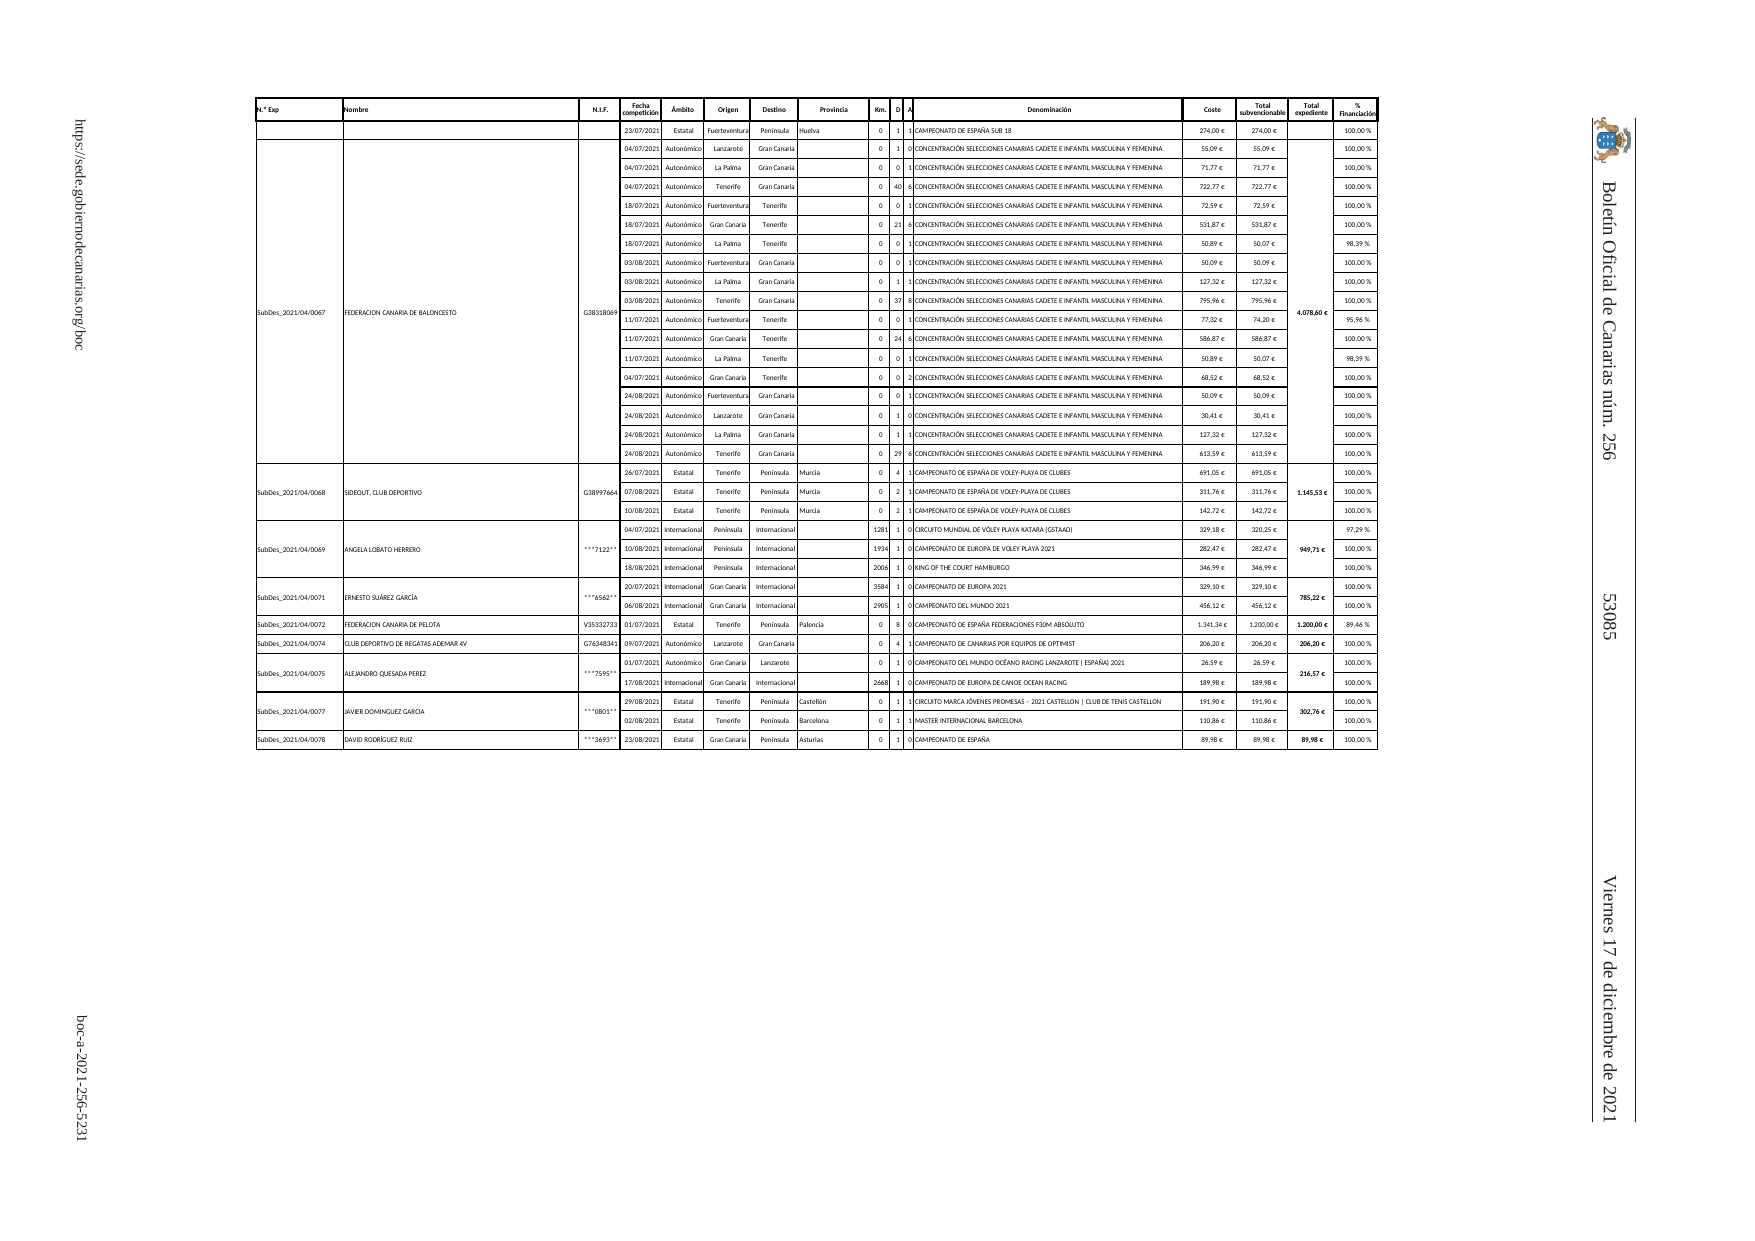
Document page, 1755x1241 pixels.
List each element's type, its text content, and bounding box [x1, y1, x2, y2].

table_cell Lanzarote [750, 654, 797, 672]
table_cell ANGELA LOBATO HERRERO [344, 521, 578, 577]
table_cell Murcia [798, 464, 868, 482]
table_cell CIRCUITO MARCA JÓVENES PROMESAS – 2021 CASTELLON | CLUB DE TENIS CASTELLON [914, 693, 1182, 710]
table_cell 795,96 € [1183, 292, 1236, 310]
text boc-a-2021-256-5231 [74, 1016, 91, 1145]
table_cell CONCENTRACIÓN SELECCIONES CANARIAS CADETE E INFANTIL MASCULINA Y FEMENINA [914, 311, 1182, 329]
table_cell Fuerteventura [704, 122, 749, 138]
table_cell 0 [904, 731, 913, 748]
table_cell Gran Canaria [704, 368, 749, 386]
table_cell 0 [869, 654, 889, 672]
table_cell 24/08/2021 [621, 426, 661, 443]
table_cell 722,77 € [1237, 178, 1287, 196]
table_cell 55,09 € [1183, 140, 1236, 158]
table_cell Gran Canaria [750, 445, 797, 463]
table_cell 18/08/2021 [621, 559, 661, 577]
table_cell Estatal [662, 502, 703, 520]
table_cell 50,89 € [1183, 349, 1236, 367]
table_cell CONCENTRACIÓN SELECCIONES CANARIAS CADETE E INFANTIL MASCULINA Y FEMENINA [914, 388, 1182, 405]
table_cell Autonómico [662, 368, 703, 386]
table_cell 0 [904, 140, 913, 158]
table_cell [257, 122, 343, 138]
table_cell 795,96 € [1237, 292, 1287, 310]
table_cell Gran Canaria [704, 731, 749, 748]
table_header Total subvencionable [1237, 99, 1287, 120]
table_cell 456,12 € [1183, 597, 1236, 615]
table_cell Tenerife [750, 197, 797, 215]
table_cell 3584 [869, 578, 889, 596]
table_cell CAMPEONATO DEL MUNDO 2021 [914, 597, 1182, 615]
table_cell 29/08/2021 [621, 693, 661, 710]
table_cell 0 [904, 654, 913, 672]
table_cell 72,59 € [1237, 197, 1287, 215]
table_cell Estatal [662, 731, 703, 748]
table_cell [798, 654, 868, 672]
table_cell 0 [869, 502, 889, 520]
table_cell Estatal [662, 616, 703, 634]
table_cell 30,41 € [1183, 406, 1236, 424]
table_cell 55,09 € [1237, 140, 1287, 158]
table_cell Península [750, 464, 797, 482]
table_cell 2905 [869, 597, 889, 615]
table_cell 329,10 € [1237, 578, 1287, 596]
table_cell 586,87 € [1183, 330, 1236, 348]
table_cell 127,32 € [1183, 426, 1236, 443]
table_cell 50,09 € [1237, 388, 1287, 405]
table_cell 100,00 % [1334, 216, 1377, 234]
table_cell 100,00 % [1334, 731, 1377, 748]
table_cell MASTER INTERNACIONAL BARCELONA [914, 711, 1182, 729]
table_cell 189,98 € [1183, 673, 1236, 691]
table_cell 320,25 € [1237, 521, 1287, 539]
table_cell FEDERACION CANARIA DE BALONCESTO [344, 140, 578, 463]
table_cell 0 [869, 122, 889, 138]
table_cell CONCENTRACIÓN SELECCIONES CANARIAS CADETE E INFANTIL MASCULINA Y FEMENINA [914, 368, 1182, 386]
table_cell Tenerife [704, 616, 749, 634]
table_cell 1 [890, 273, 903, 291]
table_cell Estatal [662, 483, 703, 501]
table_cell 100,00 % [1334, 273, 1377, 291]
table_cell Autonómico [662, 197, 703, 215]
table_cell La Palma [704, 349, 749, 367]
table_cell 1 [890, 521, 903, 539]
table_cell 0 [869, 406, 889, 424]
table_cell Gran Canaria [750, 426, 797, 443]
table_cell CAMPEONATO DE EUROPA DE VOLEY PLAYA 2021 [914, 540, 1182, 558]
table_cell 10/08/2021 [621, 540, 661, 558]
table_cell Lanzarote [704, 406, 749, 424]
table_cell Fuerteventura [704, 254, 749, 272]
table_cell 329,18 € [1183, 521, 1236, 539]
table_cell 1 [904, 426, 913, 443]
table_cell 100,00 % [1334, 292, 1377, 310]
table_cell 206,20 € [1237, 635, 1287, 653]
table_cell CAMPEONATO DE ESPAÑA DE VOLEY-PLAYA DE CLUBES [914, 464, 1182, 482]
table_cell 26/07/2021 [621, 464, 661, 482]
table_cell Tenerife [750, 330, 797, 348]
table_cell 0 [869, 368, 889, 386]
table_cell 691,05 € [1237, 464, 1287, 482]
table_cell [798, 368, 868, 386]
table_cell Autonómico [662, 159, 703, 177]
table_cell Península [750, 502, 797, 520]
table_cell CAMPEONATO DE ESPAÑA SUB 18 [914, 122, 1182, 138]
table_cell SubDes_2021/04/0072 [257, 616, 343, 634]
table_cell SIDEOUT, CLUB DEPORTIVO [344, 464, 578, 520]
table_cell 0 [869, 349, 889, 367]
table_cell [798, 540, 868, 558]
table_cell 04/07/2021 [621, 521, 661, 539]
table_cell [798, 292, 868, 310]
table_cell 0 [869, 330, 889, 348]
table_cell ***7595** [579, 654, 619, 691]
table_cell [798, 597, 868, 615]
table_cell FEDERACION CANARIA DE PELOTA [344, 616, 578, 634]
table_cell [798, 216, 868, 234]
table_cell Tenerife [704, 292, 749, 310]
table_cell 216,57 € [1288, 654, 1333, 691]
table_cell 0 [869, 635, 889, 653]
table_cell 691,05 € [1183, 464, 1236, 482]
table_cell 1934 [869, 540, 889, 558]
table_cell Fuerteventura [704, 388, 749, 405]
table_cell 722,77 € [1183, 178, 1236, 196]
table_cell Gran Canaria [750, 273, 797, 291]
table_cell [798, 197, 868, 215]
table_cell 1 [904, 464, 913, 482]
table_cell CONCENTRACIÓN SELECCIONES CANARIAS CADETE E INFANTIL MASCULINA Y FEMENINA [914, 349, 1182, 367]
table_cell 01/07/2021 [621, 616, 661, 634]
table_cell 02/08/2021 [621, 711, 661, 729]
table_cell 0 [869, 464, 889, 482]
table_cell CONCENTRACIÓN SELECCIONES CANARIAS CADETE E INFANTIL MASCULINA Y FEMENINA [914, 406, 1182, 424]
table_cell 89,98 € [1288, 731, 1333, 748]
table_cell [798, 254, 868, 272]
table_cell 282,47 € [1183, 540, 1236, 558]
table_cell Internacional [662, 540, 703, 558]
table_cell [798, 521, 868, 539]
table_cell 04/07/2021 [621, 140, 661, 158]
table_header A [904, 99, 912, 120]
table_cell 100,00 % [1334, 178, 1377, 196]
table_cell Gran Canaria [704, 330, 749, 348]
table_cell [798, 559, 868, 577]
text Viernes 17 de diciembre de 2021 [1600, 875, 1621, 1124]
table_cell Autonómico [662, 388, 703, 405]
table_cell Internacional [662, 597, 703, 615]
table_cell 4 [890, 635, 903, 653]
table_cell 0 [890, 159, 903, 177]
table_cell Internacional [750, 673, 797, 691]
table_cell Estatal [662, 464, 703, 482]
table_cell 20/07/2021 [621, 578, 661, 596]
table_header Denominación [914, 99, 1181, 120]
table_cell CONCENTRACIÓN SELECCIONES CANARIAS CADETE E INFANTIL MASCULINA Y FEMENINA [914, 159, 1182, 177]
table_cell Autonómico [662, 635, 703, 653]
table_cell Tenerife [750, 216, 797, 234]
table_cell 29 [890, 445, 903, 463]
table_cell 0 [904, 540, 913, 558]
table_cell 0 [904, 559, 913, 577]
table_cell JAVIER DOMINGUEZ GARCIA [344, 693, 578, 729]
table_cell 302,76 € [1288, 693, 1333, 729]
table_cell CAMPEONATO DE EUROPA DE CANOE OCEAN RACING [914, 673, 1182, 691]
text 53085 [1600, 593, 1621, 642]
table_cell 50,09 € [1183, 388, 1236, 405]
table_cell 127,32 € [1237, 273, 1287, 291]
table_cell 0 [869, 445, 889, 463]
table_cell Gran Canaria [750, 635, 797, 653]
table_cell CAMPEONATO DE ESPAÑA FEDERACIONES F30M ABSOLUTO [914, 616, 1182, 634]
table_cell 100,00 % [1334, 426, 1377, 443]
table_cell 72,59 € [1183, 197, 1236, 215]
table_cell 21 [890, 216, 903, 234]
table_cell [798, 635, 868, 653]
table_cell 17/08/2021 [621, 673, 661, 691]
table_cell [579, 122, 619, 138]
table_cell Península [704, 521, 749, 539]
table_cell 71,77 € [1183, 159, 1236, 177]
table_cell CONCENTRACIÓN SELECCIONES CANARIAS CADETE E INFANTIL MASCULINA Y FEMENINA [914, 292, 1182, 310]
table_cell Gran Canaria [704, 654, 749, 672]
table_cell CONCENTRACIÓN SELECCIONES CANARIAS CADETE E INFANTIL MASCULINA Y FEMENINA [914, 235, 1182, 253]
table_cell 1.200,00 € [1237, 616, 1287, 634]
table_cell 1 [904, 711, 913, 729]
table_cell Castellón [798, 693, 868, 710]
table_cell CAMPEONATO DE CANARIAS POR EQUIPOS DE OPTIMIST [914, 635, 1182, 653]
table_cell Tenerife [750, 235, 797, 253]
table_cell Gran Canaria [750, 388, 797, 405]
table_cell [798, 330, 868, 348]
table_cell 100,00 % [1334, 597, 1377, 615]
table_cell 11/07/2021 [621, 311, 661, 329]
table_cell 77,32 € [1183, 311, 1236, 329]
table_cell 04/07/2021 [621, 368, 661, 386]
table_cell 0 [869, 216, 889, 234]
table_cell 1 [890, 406, 903, 424]
table_cell 531,87 € [1237, 216, 1287, 234]
table_cell Tenerife [704, 693, 749, 710]
table_header Coste [1184, 99, 1235, 120]
table_cell 26,59 € [1237, 654, 1287, 672]
table_cell 329,10 € [1183, 578, 1236, 596]
table_cell 0 [890, 349, 903, 367]
table_cell KING OF THE COURT HAMBURGO [914, 559, 1182, 577]
table_cell 613,59 € [1237, 445, 1287, 463]
table_cell 189,98 € [1237, 673, 1287, 691]
table_cell 274,00 € [1183, 122, 1236, 138]
table_cell 1 [904, 273, 913, 291]
table_cell 1.145,53 € [1288, 464, 1333, 520]
table_cell 09/07/2021 [621, 635, 661, 653]
table_cell 89,98 € [1237, 731, 1287, 748]
table_cell Península [750, 483, 797, 501]
table_cell SubDes_2021/04/0077 [257, 693, 343, 729]
table_cell 1 [890, 711, 903, 729]
table_cell Autonómico [662, 654, 703, 672]
table_cell 50,09 € [1183, 254, 1236, 272]
table_cell 6 [904, 216, 913, 234]
table_cell 1 [890, 731, 903, 748]
table_cell 100,00 % [1334, 254, 1377, 272]
table_cell Fuerteventura [704, 311, 749, 329]
table_cell 24/08/2021 [621, 406, 661, 424]
table_cell 1.341,34 € [1183, 616, 1236, 634]
table_cell 531,87 € [1183, 216, 1236, 234]
table_cell Tenerife [704, 502, 749, 520]
table_cell 6 [904, 178, 913, 196]
table_cell 0 [904, 616, 913, 634]
table_cell 89,46 % [1334, 616, 1377, 634]
table_cell 100,00 % [1334, 406, 1377, 424]
table_header D [891, 99, 902, 120]
table_cell La Palma [704, 273, 749, 291]
table_header Nombre [344, 99, 578, 120]
table_cell La Palma [704, 235, 749, 253]
table_cell Lanzarote [704, 140, 749, 158]
table_cell 1 [890, 673, 903, 691]
table_cell 2006 [869, 559, 889, 577]
table_cell CAMPEONATO DE ESPAÑA DE VOLEY-PLAYA DE CLUBES [914, 483, 1182, 501]
table_cell CLUB DEPORTIVO DE REGATAS ADEMAR 4V [344, 635, 578, 653]
table_cell [1288, 122, 1333, 138]
table_cell 0 [869, 140, 889, 158]
table_cell La Palma [704, 426, 749, 443]
table_cell 24/08/2021 [621, 388, 661, 405]
table_cell Autonómico [662, 406, 703, 424]
table_header Destino [751, 99, 797, 120]
table_cell Gran Canaria [704, 597, 749, 615]
table_cell 191,90 € [1237, 693, 1287, 710]
table_cell Península [750, 616, 797, 634]
table_cell Autonómico [662, 330, 703, 348]
table_cell Lanzarote [704, 635, 749, 653]
table_cell Fuerteventura [704, 197, 749, 215]
table_cell Tenerife [750, 349, 797, 367]
table_cell 18/07/2021 [621, 197, 661, 215]
table_cell La Palma [704, 159, 749, 177]
table_header Fecha competición [621, 99, 660, 120]
table_cell 4 [890, 464, 903, 482]
table_cell ALEJANDRO QUESADA PEREZ [344, 654, 578, 691]
table_cell 127,32 € [1183, 273, 1236, 291]
table_cell Gran Canaria [750, 254, 797, 272]
table_header Km. [870, 99, 889, 120]
table_cell Autonómico [662, 311, 703, 329]
table_cell 1 [904, 197, 913, 215]
table_cell 1 [904, 235, 913, 253]
table_cell 1 [904, 388, 913, 405]
table_cell 0 [869, 273, 889, 291]
table_cell 100,00 % [1334, 388, 1377, 405]
table_cell 1 [890, 540, 903, 558]
table_cell CONCENTRACIÓN SELECCIONES CANARIAS CADETE E INFANTIL MASCULINA Y FEMENINA [914, 254, 1182, 272]
table_cell 110,86 € [1183, 711, 1236, 729]
table_cell 311,76 € [1183, 483, 1236, 501]
table_cell Murcia [798, 502, 868, 520]
table_cell 1 [904, 693, 913, 710]
table_cell 1 [890, 426, 903, 443]
table_cell 0 [869, 731, 889, 748]
table_cell 0 [890, 388, 903, 405]
table_cell [798, 406, 868, 424]
table_cell 100,00 % [1334, 635, 1377, 653]
table_cell CAMPEONATO DE EUROPA 2021 [914, 578, 1182, 596]
table_cell 37 [890, 292, 903, 310]
table_cell 71,77 € [1237, 159, 1287, 177]
table_cell 100,00 % [1334, 483, 1377, 501]
table_cell 0 [890, 254, 903, 272]
table_cell 07/08/2021 [621, 483, 661, 501]
table_cell 346,99 € [1237, 559, 1287, 577]
table_cell Tenerife [704, 711, 749, 729]
table_cell 1 [904, 311, 913, 329]
table_cell CONCENTRACIÓN SELECCIONES CANARIAS CADETE E INFANTIL MASCULINA Y FEMENINA [914, 330, 1182, 348]
table_cell Autonómico [662, 254, 703, 272]
table_cell 0 [869, 235, 889, 253]
table_cell 0 [904, 597, 913, 615]
table_cell SubDes_2021/04/0074 [257, 635, 343, 653]
table_cell 785,22 € [1288, 578, 1333, 615]
table_cell 1 [890, 654, 903, 672]
table_cell 100,00 % [1334, 540, 1377, 558]
table_cell 6 [904, 330, 913, 348]
table_cell CONCENTRACIÓN SELECCIONES CANARIAS CADETE E INFANTIL MASCULINA Y FEMENINA [914, 140, 1182, 158]
table_cell CAMPEONATO DE ESPAÑA DE VOLEY-PLAYA DE CLUBES [914, 502, 1182, 520]
table_cell CIRCUITO MUNDIAL DE VÓLEY PLAYA KATARA (GSTAAD) [914, 521, 1182, 539]
table_cell 100,00 % [1334, 673, 1377, 691]
table_header Provincia [799, 99, 868, 120]
table_cell SubDes_2021/04/0071 [257, 578, 343, 615]
table_cell SubDes_2021/04/0069 [257, 521, 343, 577]
table_cell 191,90 € [1183, 693, 1236, 710]
table_cell 01/07/2021 [621, 654, 661, 672]
table_cell 1 [904, 502, 913, 520]
table_cell 2 [890, 502, 903, 520]
table_cell 100,00 % [1334, 445, 1377, 463]
table_cell 68,52 € [1237, 368, 1287, 386]
table_cell 1.200,00 € [1288, 616, 1333, 634]
table_cell 0 [904, 673, 913, 691]
table_cell 8 [890, 616, 903, 634]
table_cell Tenerife [704, 445, 749, 463]
table_cell 100,00 % [1334, 197, 1377, 215]
table_cell Autonómico [662, 445, 703, 463]
table_cell 11/07/2021 [621, 349, 661, 367]
table_cell 40 [890, 178, 903, 196]
table_cell Huelva [798, 122, 868, 138]
table_cell Gran Canaria [750, 178, 797, 196]
table_cell SubDes_2021/04/0075 [257, 654, 343, 691]
table_cell [798, 426, 868, 443]
table_cell 0 [869, 483, 889, 501]
table_cell G38318069 [579, 140, 619, 463]
table_cell 206,20 € [1183, 635, 1236, 653]
table_cell [798, 349, 868, 367]
table_cell Internacional [750, 597, 797, 615]
table_cell V35332733 [579, 616, 619, 634]
table_cell 23/07/2021 [621, 122, 661, 138]
table_cell CONCENTRACIÓN SELECCIONES CANARIAS CADETE E INFANTIL MASCULINA Y FEMENINA [914, 197, 1182, 215]
table_cell Península [704, 559, 749, 577]
table_cell CONCENTRACIÓN SELECCIONES CANARIAS CADETE E INFANTIL MASCULINA Y FEMENINA [914, 445, 1182, 463]
table_cell 100,00 % [1334, 559, 1377, 577]
table_cell Estatal [662, 693, 703, 710]
table_cell Autonómico [662, 178, 703, 196]
table_cell Gran Canaria [750, 140, 797, 158]
table_cell [798, 159, 868, 177]
table_cell 6 [904, 445, 913, 463]
table_cell 11/07/2021 [621, 330, 661, 348]
table_cell Península [750, 711, 797, 729]
table_cell Tenerife [704, 178, 749, 196]
table_cell 274,00 € [1237, 122, 1287, 138]
table_cell 0 [890, 368, 903, 386]
table_cell 1 [890, 578, 903, 596]
table_cell Gran Canaria [750, 159, 797, 177]
table_cell 18/07/2021 [621, 235, 661, 253]
table_cell [798, 178, 868, 196]
table_cell Autonómico [662, 349, 703, 367]
table_cell 4.078,60 € [1288, 140, 1333, 463]
table_cell SubDes_2021/04/0067 [257, 140, 343, 463]
table_cell Península [750, 122, 797, 138]
table_cell Internacional [750, 521, 797, 539]
table_cell [798, 273, 868, 291]
table_cell Gran Canaria [750, 292, 797, 310]
table_cell 03/08/2021 [621, 292, 661, 310]
table_cell Autonómico [662, 426, 703, 443]
table_cell 23/08/2021 [621, 731, 661, 748]
table_cell 26,59 € [1183, 654, 1236, 672]
table_cell 1 [904, 122, 913, 138]
table_cell 0 [869, 616, 889, 634]
table_cell 0 [890, 197, 903, 215]
table_cell 100,00 % [1334, 502, 1377, 520]
table_cell 0 [869, 311, 889, 329]
table_cell [798, 445, 868, 463]
table_cell 100,00 % [1334, 330, 1377, 348]
table_cell Autonómico [662, 140, 703, 158]
table_cell 142,72 € [1237, 502, 1287, 520]
table_cell Barcelona [798, 711, 868, 729]
table_cell 03/08/2021 [621, 273, 661, 291]
table_cell 89,98 € [1183, 731, 1236, 748]
table_cell 0 [869, 693, 889, 710]
table_header % Financiación [1334, 99, 1376, 120]
table_cell Internacional [750, 540, 797, 558]
table_cell DAVID RODRÍGUEZ RUIZ [344, 731, 578, 748]
table_cell 98,39 % [1334, 235, 1377, 253]
table_cell 0 [890, 235, 903, 253]
table_cell 68,52 € [1183, 368, 1236, 386]
table_cell Península [704, 540, 749, 558]
table_cell 100,00 % [1334, 464, 1377, 482]
table_cell ***3693** [579, 731, 619, 748]
table_cell 100,00 % [1334, 693, 1377, 710]
table_cell Tenerife [750, 368, 797, 386]
table_cell 142,72 € [1183, 502, 1236, 520]
table_cell G76348341 [579, 635, 619, 653]
table_cell CONCENTRACIÓN SELECCIONES CANARIAS CADETE E INFANTIL MASCULINA Y FEMENINA [914, 273, 1182, 291]
table_header N.I.F. [580, 99, 619, 120]
table_cell 50,07 € [1237, 349, 1287, 367]
table_cell Península [750, 693, 797, 710]
table_cell 100,00 % [1334, 122, 1377, 138]
table_header Ámbito [662, 99, 703, 120]
table_cell Internacional [662, 673, 703, 691]
table_cell [798, 311, 868, 329]
table_cell Asturias [798, 731, 868, 748]
table_cell 456,12 € [1237, 597, 1287, 615]
table_cell 1281 [869, 521, 889, 539]
table_cell 1 [904, 254, 913, 272]
table_cell 1 [890, 140, 903, 158]
table_cell CONCENTRACIÓN SELECCIONES CANARIAS CADETE E INFANTIL MASCULINA Y FEMENINA [914, 178, 1182, 196]
table_cell 206,20 € [1288, 635, 1333, 653]
table_cell 30,41 € [1237, 406, 1287, 424]
table_cell [344, 122, 578, 138]
table_cell Península [750, 731, 797, 748]
table_cell 1 [890, 597, 903, 615]
table_cell Autonómico [662, 273, 703, 291]
table_cell 50,07 € [1237, 235, 1287, 253]
table_cell 1 [904, 483, 913, 501]
table_cell 97,29 % [1334, 521, 1377, 539]
table_cell ***6562** [579, 578, 619, 615]
table_cell 0 [904, 406, 913, 424]
table_cell 98,39 % [1334, 349, 1377, 367]
table_cell 346,99 € [1183, 559, 1236, 577]
table_cell Autonómico [662, 292, 703, 310]
table_cell [798, 140, 868, 158]
table_cell Estatal [662, 711, 703, 729]
table_cell Gran Canaria [704, 578, 749, 596]
table_cell 2 [890, 483, 903, 501]
table_cell 50,09 € [1237, 254, 1287, 272]
table_cell SubDes_2021/04/0068 [257, 464, 343, 520]
table_cell 1 [890, 559, 903, 577]
table_cell [798, 578, 868, 596]
table_cell 2 [904, 368, 913, 386]
table_cell Tenerife [704, 464, 749, 482]
table_cell CAMPEONATO DE ESPAÑA [914, 731, 1182, 748]
table_cell 95,96 % [1334, 311, 1377, 329]
table_cell 04/07/2021 [621, 178, 661, 196]
table_cell ***7122** [579, 521, 619, 577]
table_cell 100,00 % [1334, 578, 1377, 596]
text https://sede.gobiernodecanarias.org/boc [72, 119, 89, 352]
table_cell Internacional [750, 578, 797, 596]
table_cell Internacional [750, 559, 797, 577]
table_cell 100,00 % [1334, 654, 1377, 672]
table_cell 100,00 % [1334, 140, 1377, 158]
table_cell 949,71 € [1288, 521, 1333, 577]
table_cell 50,89 € [1183, 235, 1236, 253]
table_cell 613,59 € [1183, 445, 1236, 463]
table_cell 586,87 € [1237, 330, 1287, 348]
table_cell SubDes_2021/04/0078 [257, 731, 343, 748]
table_cell Tenerife [750, 311, 797, 329]
table_cell 127,32 € [1237, 426, 1287, 443]
table_header Origen [705, 99, 749, 120]
table_cell 100,00 % [1334, 368, 1377, 386]
table_cell 04/07/2021 [621, 159, 661, 177]
table_cell 0 [869, 292, 889, 310]
table_cell Internacional [662, 578, 703, 596]
table_cell 0 [890, 311, 903, 329]
table_cell 8 [904, 292, 913, 310]
table_cell 311,76 € [1237, 483, 1287, 501]
table_cell 0 [904, 521, 913, 539]
table_cell [798, 235, 868, 253]
table_cell Murcia [798, 483, 868, 501]
table_cell CAMPEONATO DEL MUNDO OCÉANO RACING LANZAROTE ( ESPAÑA) 2021 [914, 654, 1182, 672]
table_cell 2668 [869, 673, 889, 691]
table_cell CONCENTRACIÓN SELECCIONES CANARIAS CADETE E INFANTIL MASCULINA Y FEMENINA [914, 216, 1182, 234]
table_cell CONCENTRACIÓN SELECCIONES CANARIAS CADETE E INFANTIL MASCULINA Y FEMENINA [914, 426, 1182, 443]
table_cell 0 [904, 578, 913, 596]
table_cell Autonómico [662, 216, 703, 234]
table_cell G38997664 [579, 464, 619, 520]
table_cell 0 [869, 388, 889, 405]
table_cell 0 [869, 159, 889, 177]
table_cell 1 [890, 693, 903, 710]
table_cell [798, 388, 868, 405]
table_cell ERNESTO SUÁREZ GARCÍA [344, 578, 578, 615]
table_cell 110,86 € [1237, 711, 1287, 729]
table_cell 1 [890, 122, 903, 138]
table_cell ***0801** [579, 693, 619, 729]
table_cell 24/08/2021 [621, 445, 661, 463]
table_cell 100,00 % [1334, 711, 1377, 729]
table_cell [798, 673, 868, 691]
table_cell 10/08/2021 [621, 502, 661, 520]
table_cell Internacional [662, 521, 703, 539]
table_cell Estatal [662, 122, 703, 138]
table_cell Autonómico [662, 235, 703, 253]
table_cell 0 [869, 426, 889, 443]
table_cell 0 [869, 197, 889, 215]
table_cell Gran Canaria [750, 406, 797, 424]
table_header Total expediente [1289, 99, 1332, 120]
table_cell 74,20 € [1237, 311, 1287, 329]
table_cell 18/07/2021 [621, 216, 661, 234]
table_cell 282,47 € [1237, 540, 1287, 558]
table_cell 1 [904, 635, 913, 653]
text Boletín Oficial de Canarias núm. 256 [1599, 181, 1621, 462]
table_cell 03/08/2021 [621, 254, 661, 272]
table_cell 24 [890, 330, 903, 348]
table_cell Palencia [798, 616, 868, 634]
table_cell 0 [869, 254, 889, 272]
table_cell Tenerife [704, 483, 749, 501]
table_header N.º Exp [257, 99, 342, 120]
table_cell Gran Canaria [704, 216, 749, 234]
table_cell 0 [869, 178, 889, 196]
table_cell Gran Canaria [704, 673, 749, 691]
table_cell Internacional [662, 559, 703, 577]
table_cell 100,00 % [1334, 159, 1377, 177]
table_cell 1 [904, 349, 913, 367]
table_cell 1 [904, 159, 913, 177]
table_cell 0 [869, 711, 889, 729]
table_cell 06/08/2021 [621, 597, 661, 615]
